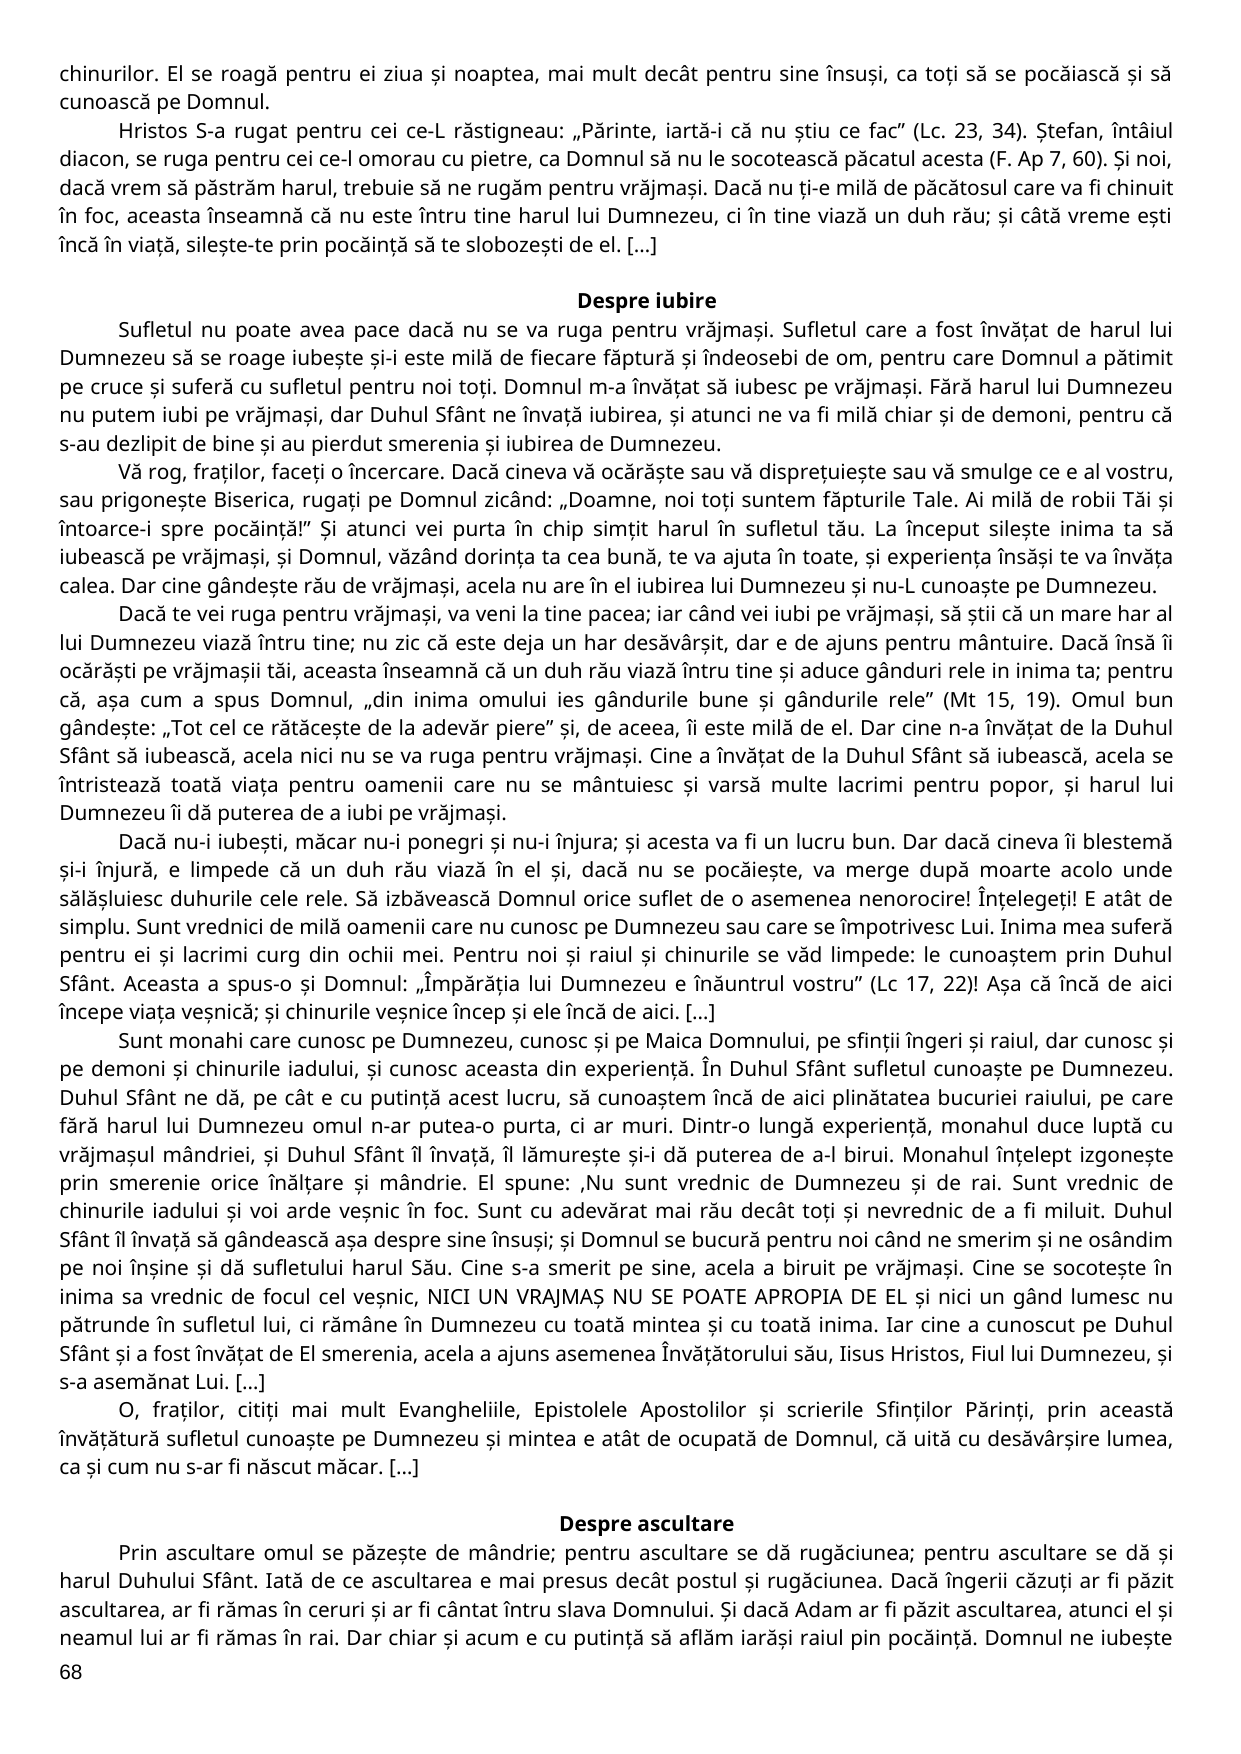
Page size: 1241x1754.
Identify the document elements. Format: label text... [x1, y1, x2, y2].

text Despre ascultare [59, 1509, 1175, 1538]
text Vă rog, fraţilor, faceţi o încercare. Dacă cineva vă ocărăşte sau vă dispreţuieşte sau vă smulge ce e al vostru, sau prigoneşte Biserica, rugaţi pe Domnul zicând: „Doamne, noi toţi suntem făpturile Tale. Ai milă de robii Tăi şi întoarce-i spre pocăinţă!” Şi atunci vei purta în chip simţit harul în sufletul tău. La început sileşte inima ta să iubească pe vrăjmaşi, şi Domnul, văzând dorinţa ta cea bună, te va ajuta în toate, şi experienţa însăşi te va învăţa calea. Dar cine gândeşte rău de vrăjmaşi, acela nu are în el iubirea lui Dumnezeu şi nu-L cunoaşte pe Dumnezeu. [59, 457, 1175, 599]
text Despre iubire [59, 287, 1175, 315]
text O, fraţilor, citiţi mai mult Evangheliile, Epistolele Apostolilor şi scrierile Sfinţilor Părinţi, prin această învăţătură sufletul cunoaşte pe Dumnezeu şi mintea e atât de ocupată de Domnul, că uită cu desăvârşire lumea, ca şi cum nu s-ar fi născut măcar. […] [59, 1396, 1175, 1481]
text Hristos S-a rugat pentru cei ce-L răstigneau: „Părinte, iartă-i că nu ştiu ce fac” (Lc. 23, 34). Ştefan, întâiul diacon, se ruga pentru cei ce-l omorau cu pietre, ca Domnul să nu le socotească păcatul acesta (F. Ap 7, 60). Şi noi, dacă vrem să păstrăm harul, trebuie să ne rugăm pentru vrăjmaşi. Dacă nu ţi-e milă de păcătosul care va fi chinuit în foc, aceasta înseamnă că nu este întru tine harul lui Dumnezeu, ci în tine viază un duh rău; şi câtă vreme eşti încă în viaţă, sileşte-te prin pocăinţă să te slobozeşti de el. […] [59, 116, 1175, 258]
text Prin ascultare omul se păzeşte de mândrie; pentru ascultare se dă rugăciunea; pentru ascultare se dă şi harul Duhului Sfânt. Iată de ce ascultarea e mai presus decât postul şi rugăciunea. Dacă îngerii căzuţi ar fi păzit ascultarea, ar fi rămas în ceruri şi ar fi cântat întru slava Domnului. Şi dacă Adam ar fi păzit ascultarea, atunci el şi neamul lui ar fi rămas în rai. Dar chiar şi acum e cu putinţă să aflăm iarăşi raiul pin pocăinţă. Domnul ne iubeşte [59, 1538, 1175, 1652]
text Sunt monahi care cunosc pe Dumnezeu, cunosc şi pe Maica Domnului, pe sfinţii îngeri şi raiul, dar cunosc şi pe demoni şi chinurile iadului, şi cunosc aceasta din experienţă. În Duhul Sfânt sufletul cunoaşte pe Dumnezeu. Duhul Sfânt ne dă, pe cât e cu putinţă acest lucru, să cunoaştem încă de aici plinătatea bucuriei raiului, pe care fără harul lui Dumnezeu omul n-ar putea-o purta, ci ar muri. Dintr-o lungă experienţă, monahul duce luptă cu vrăjmaşul mândriei, şi Duhul Sfânt îl învaţă, îl lămureşte şi-i dă puterea de a-l birui. Monahul înţelept izgoneşte prin smerenie orice înălţare şi mândrie. El spune: ‚Nu sunt vrednic de Dumnezeu şi de rai. Sunt vrednic de chinurile iadului şi voi arde veşnic în foc. Sunt cu adevărat mai rău decât toţi şi nevrednic de a fi miluit. Duhul Sfânt îl învaţă să gândească aşa despre sine însuşi; şi Domnul se bucură pentru noi când ne smerim şi ne osândim pe noi înşine şi dă sufletului harul Său. Cine s-a smerit pe sine, acela a biruit pe vrăjmaşi. Cine se socoteşte în inima sa vrednic de focul cel veşnic, NICI UN VRAJMAŞ NU SE POATE APROPIA DE EL şi nici un gând lumesc nu pătrunde în sufletul lui, ci rămâne în Dumnezeu cu toată mintea şi cu toată inima. Iar cine a cunoscut pe Duhul Sfânt şi a fost învăţat de El smerenia, acela a ajuns asemenea Învăţătorului său, Iisus Hristos, Fiul lui Dumnezeu, şi s-a asemănat Lui. […] [59, 1026, 1175, 1396]
text Dacă nu-i iubeşti, măcar nu-i ponegri şi nu-i înjura; şi acesta va fi un lucru bun. Dar dacă cineva îi blestemă şi-i înjură, e limpede că un duh rău viază în el şi, dacă nu se pocăieşte, va merge după moarte acolo unde sălăşluiesc duhurile cele rele. Să izbăvească Domnul orice suflet de o asemenea nenorocire! Înţelegeţi! E atât de simplu. Sunt vrednici de milă oamenii care nu cunosc pe Dumnezeu sau care se împotrivesc Lui. Inima mea suferă pentru ei şi lacrimi curg din ochii mei. Pentru noi şi raiul şi chinurile se văd limpede: le cunoaştem prin Duhul Sfânt. Aceasta a spus-o şi Domnul: „Împărăţia lui Dumnezeu e înăuntrul vostru” (Lc 17, 22)! Aşa că încă de aici începe viaţa veşnică; şi chinurile veşnice încep şi ele încă de aici. […] [59, 827, 1175, 1026]
text Sufletul nu poate avea pace dacă nu se va ruga pentru vrăjmaşi. Sufletul care a fost învăţat de harul lui Dumnezeu să se roage iubeşte şi-i este milă de fiecare făptură şi îndeosebi de om, pentru care Domnul a pătimit pe cruce şi suferă cu sufletul pentru noi toţi. Domnul m-a învăţat să iubesc pe vrăjmaşi. Fără harul lui Dumnezeu nu putem iubi pe vrăjmaşi, dar Duhul Sfânt ne învaţă iubirea, şi atunci ne va fi milă chiar şi de demoni, pentru că s-au dezlipit de bine şi au pierdut smerenia şi iubirea de Dumnezeu. [59, 315, 1175, 457]
text chinurilor. El se roagă pentru ei ziua şi noaptea, mai mult decât pentru sine însuşi, ca toţi să se pocăiască şi să cunoască pe Domnul. [59, 59, 1175, 116]
text Dacă te vei ruga pentru vrăjmaşi, va veni la tine pacea; iar când vei iubi pe vrăjmaşi, să ştii că un mare har al lui Dumnezeu viază întru tine; nu zic că este deja un har desăvârşit, dar e de ajuns pentru mântuire. Dacă însă îi ocărăşti pe vrăjmaşii tăi, aceasta înseamnă că un duh rău viază întru tine şi aduce gânduri rele in inima ta; pentru că, aşa cum a spus Domnul, „din inima omului ies gândurile bune şi gândurile rele” (Mt 15, 19). Omul bun gândeşte: „Tot cel ce rătăceşte de la adevăr piere” şi, de aceea, îi este milă de el. Dar cine n-a învăţat de la Duhul Sfânt să iubească, acela nici nu se va ruga pentru vrăjmaşi. Cine a învăţat de la Duhul Sfânt să iubească, acela se întristează toată viaţa pentru oamenii care nu se mântuiesc şi varsă multe lacrimi pentru popor, şi harul lui Dumnezeu îi dă puterea de a iubi pe vrăjmaşi. [59, 599, 1175, 827]
